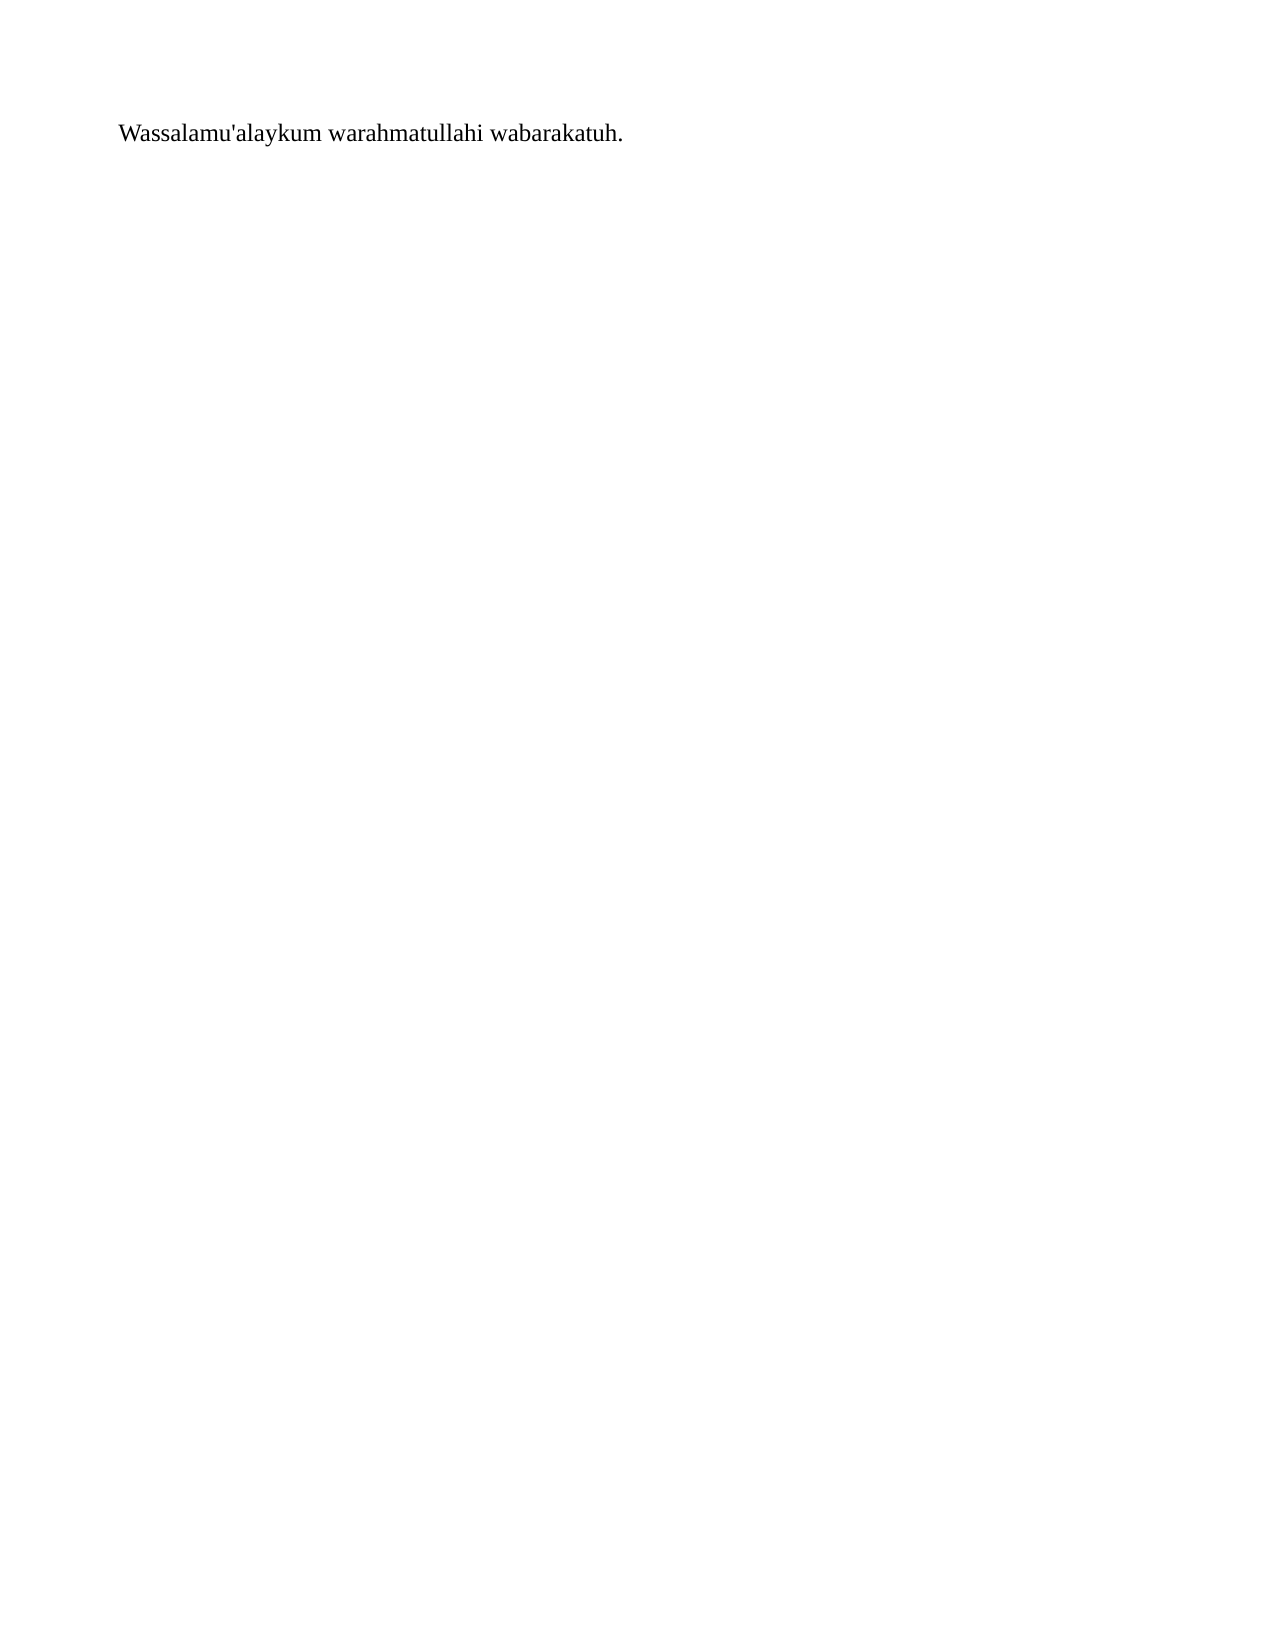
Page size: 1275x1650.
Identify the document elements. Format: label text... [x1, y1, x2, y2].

text Wassalamu'alaykum warahmatullahi wabarakatuh. [118, 118, 1157, 147]
